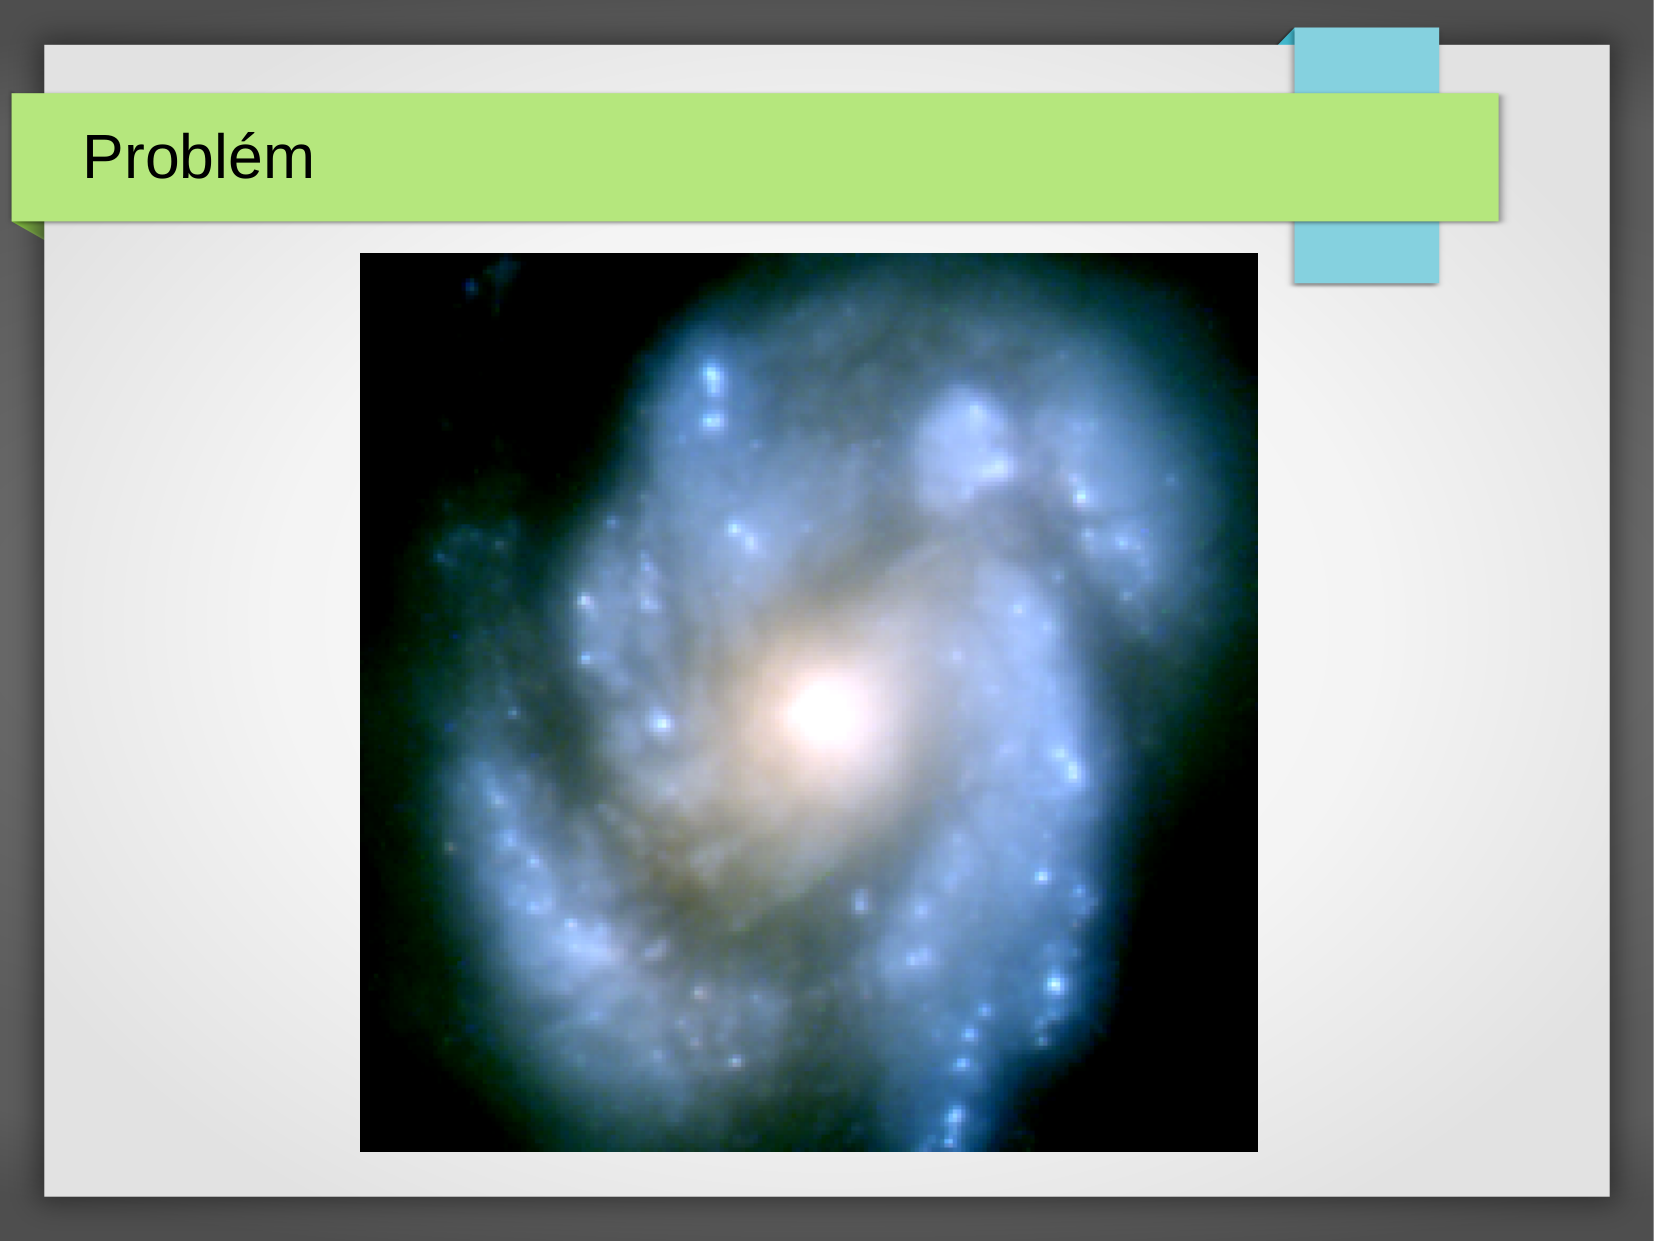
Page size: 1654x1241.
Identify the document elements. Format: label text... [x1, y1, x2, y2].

picture [0, 0, 1654, 1241]
title Problém [82, 50, 1264, 258]
